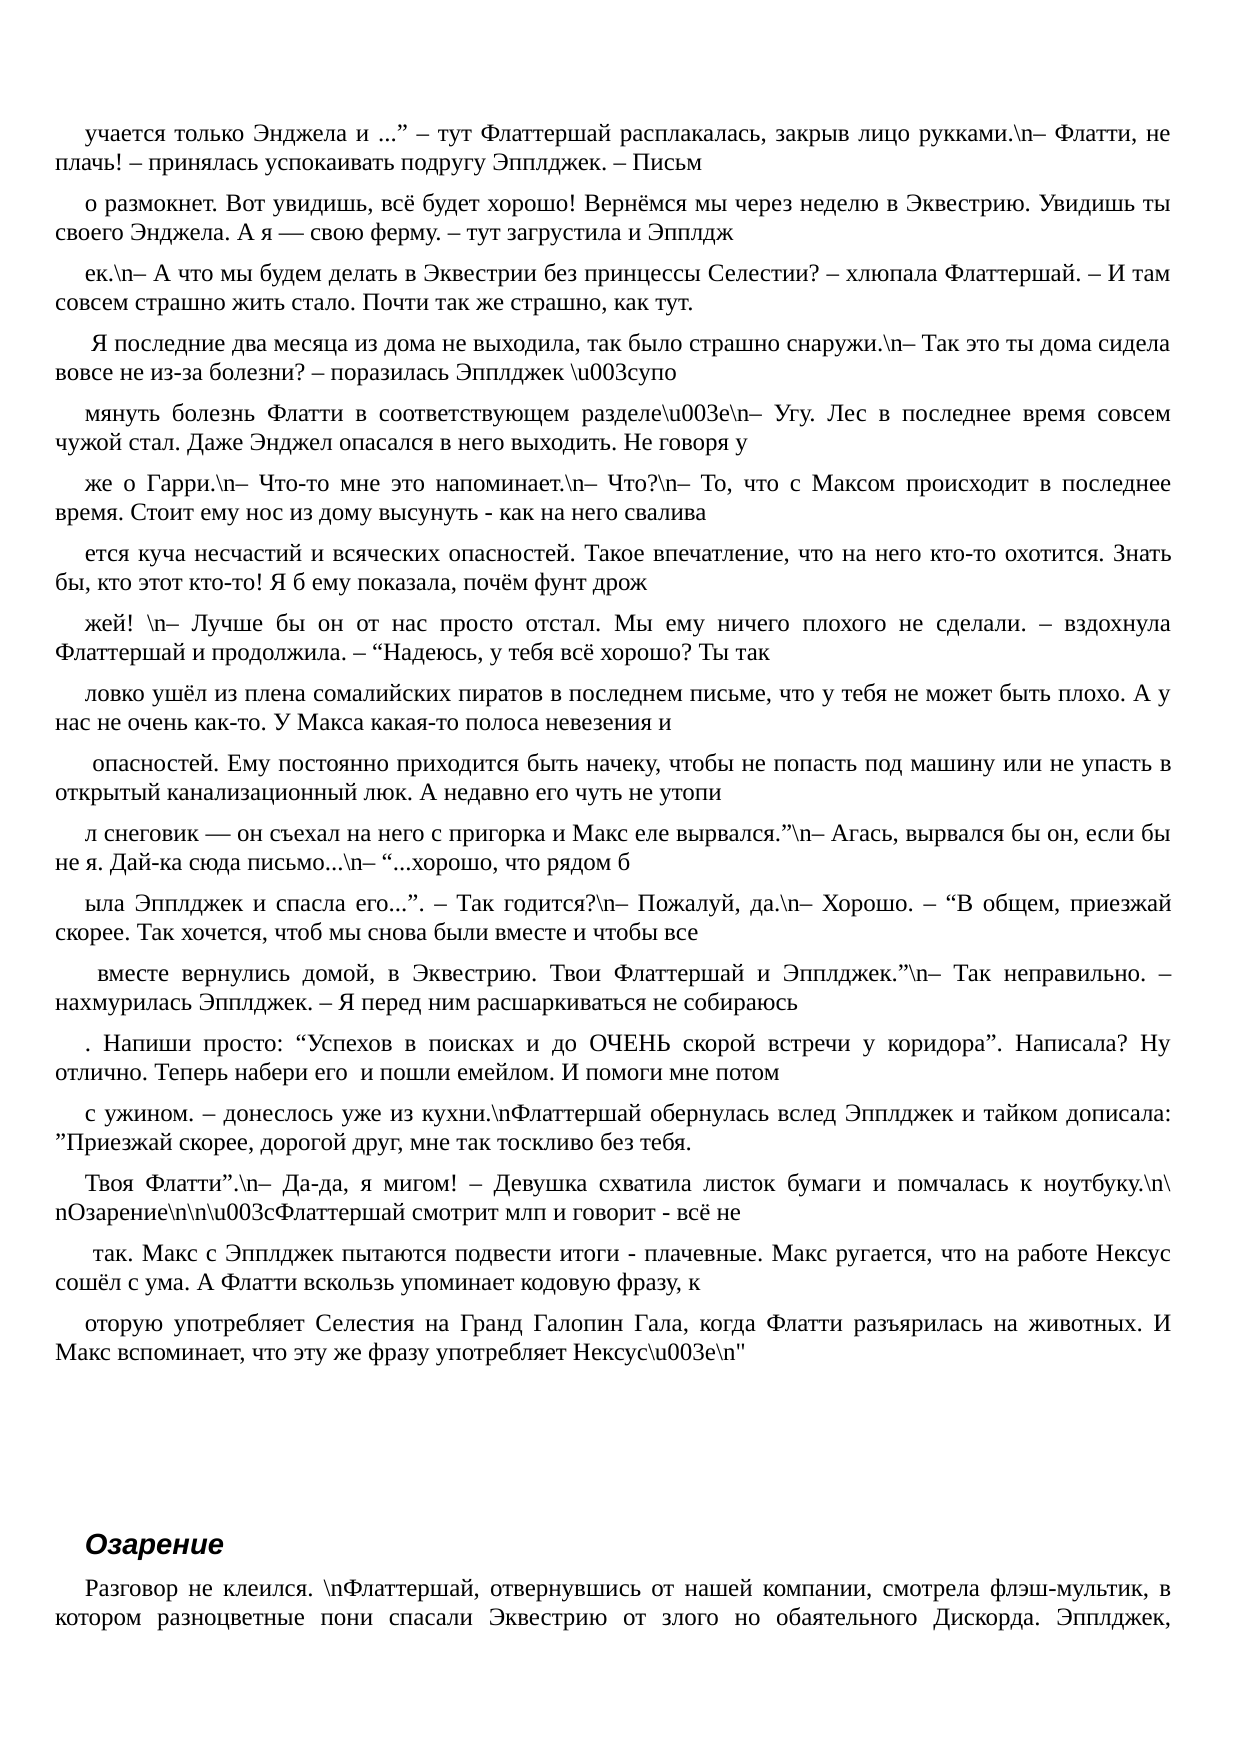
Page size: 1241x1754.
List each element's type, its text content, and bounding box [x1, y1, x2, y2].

text Твоя Флатти”.\n– Да-да, я мигом! – Девушка схватила листок бумаги и помчалась к ноутбуку.\n\nОзарение\n\n\u003cФлаттершай смотрит млп и говорит - всё не [55, 1168, 1172, 1226]
text жей! \n– Лучше бы он от нас просто отстал. Мы ему ничего плохого не сделали. – вздохнула Флаттершай и продолжила. – “Надеюсь, у тебя всё хорошо? Ты так [55, 608, 1172, 666]
text ется куча несчастий и всяческих опасностей. Такое впечатление, что на него кто-то охотится. Знать бы, кто этот кто-то! Я б ему показала, почём фунт дрож [55, 538, 1172, 596]
text Разговор не клеился. \nФлаттершай, отвернувшись от нашей компании, смотрела флэш-мультик, в котором разноцветные пони спасали Эквестрию от злого но обаятельного Дискорда. Эпплджек, [55, 1573, 1172, 1630]
text вместе вернулись домой, в Эквестрию. Твои Флаттершай и Эпплджек.”\n– Так неправильно. – нахмурилась Эпплджек. – Я перед ним расшаркиваться не собираюсь [55, 958, 1172, 1016]
text л снеговик — он съехал на него с пригорка и Макс еле вырвался.”\n– Агась, вырвался бы он, если бы не я. Дай-ка сюда письмо...\n– “...хорошо, что рядом б [55, 818, 1172, 876]
text Я последние два месяца из дома не выходила, так было страшно снаружи.\n– Так это ты дома сидела вовсе не из-за болезни? – поразилась Эпплджек \u003cупо [55, 328, 1172, 386]
text так. Макс с Эпплджек пытаются подвести итоги - плачевные. Макс ругается, что на работе Нексус сошёл с ума. А Флатти вскользь упоминает кодовую фразу, к [55, 1238, 1172, 1296]
text учается только Энджела и ...” – тут Флаттершай расплакалась, закрыв лицо рукками.\n– Флатти, не плачь! – принялась успокаивать подругу Эпплджек. – Письм [55, 118, 1172, 176]
text же о Гарри.\n– Что-то мне это напоминает.\n– Что?\n– То, что с Максом происходит в последнее время. Стоит ему нос из дому высунуть - как на него свалива [55, 468, 1172, 526]
text опасностей. Ему постоянно приходится быть начеку, чтобы не попасть под машину или не упасть в открытый канализационный люк. А недавно его чуть не утопи [55, 748, 1172, 806]
text оторую употребляет Селестия на Гранд Галопин Гала, когда Флатти разъярилась на животных. И Макс вспоминает, что эту же фразу употребляет Нексус\u003e\n" [55, 1308, 1172, 1366]
text ыла Эпплджек и спасла его...”. – Так годится?\n– Пожалуй, да.\n– Хорошо. – “В общем, приезжай скорее. Так хочется, чтоб мы снова были вместе и чтобы все [55, 888, 1172, 946]
text ек.\n– А что мы будем делать в Эквестрии без принцессы Селестии? – хлюпала Флаттершай. – И там совсем страшно жить стало. Почти так же страшно, как тут. [55, 258, 1172, 316]
text с ужином. – донеслось уже из кухни.\nФлаттершай обернулась вслед Эпплджек и тайком дописала: ”Приезжай скорее, дорогой друг, мне так тоскливо без тебя. [55, 1098, 1172, 1156]
subtitle Озарение [55, 1527, 1172, 1560]
text о размокнет. Вот увидишь, всё будет хорошо! Вернёмся мы через неделю в Эквестрию. Увидишь ты своего Энджела. А я — свою ферму. – тут загрустила и Эпплдж [55, 188, 1172, 246]
text . Напиши просто: “Успехов в поисках и до ОЧЕНЬ скорой встречи у коридора”. Написала? Ну отлично. Теперь набери его и пошли емейлом. И помоги мне потом [55, 1028, 1172, 1086]
text ловко ушёл из плена сомалийских пиратов в последнем письме, что у тебя не может быть плохо. А у нас не очень как-то. У Макса какая-то полоса невезения и [55, 678, 1172, 736]
text мянуть болезнь Флатти в соответствующем разделе\u003e\n– Угу. Лес в последнее время совсем чужой стал. Даже Энджел опасался в него выходить. Не говоря у [55, 398, 1172, 456]
